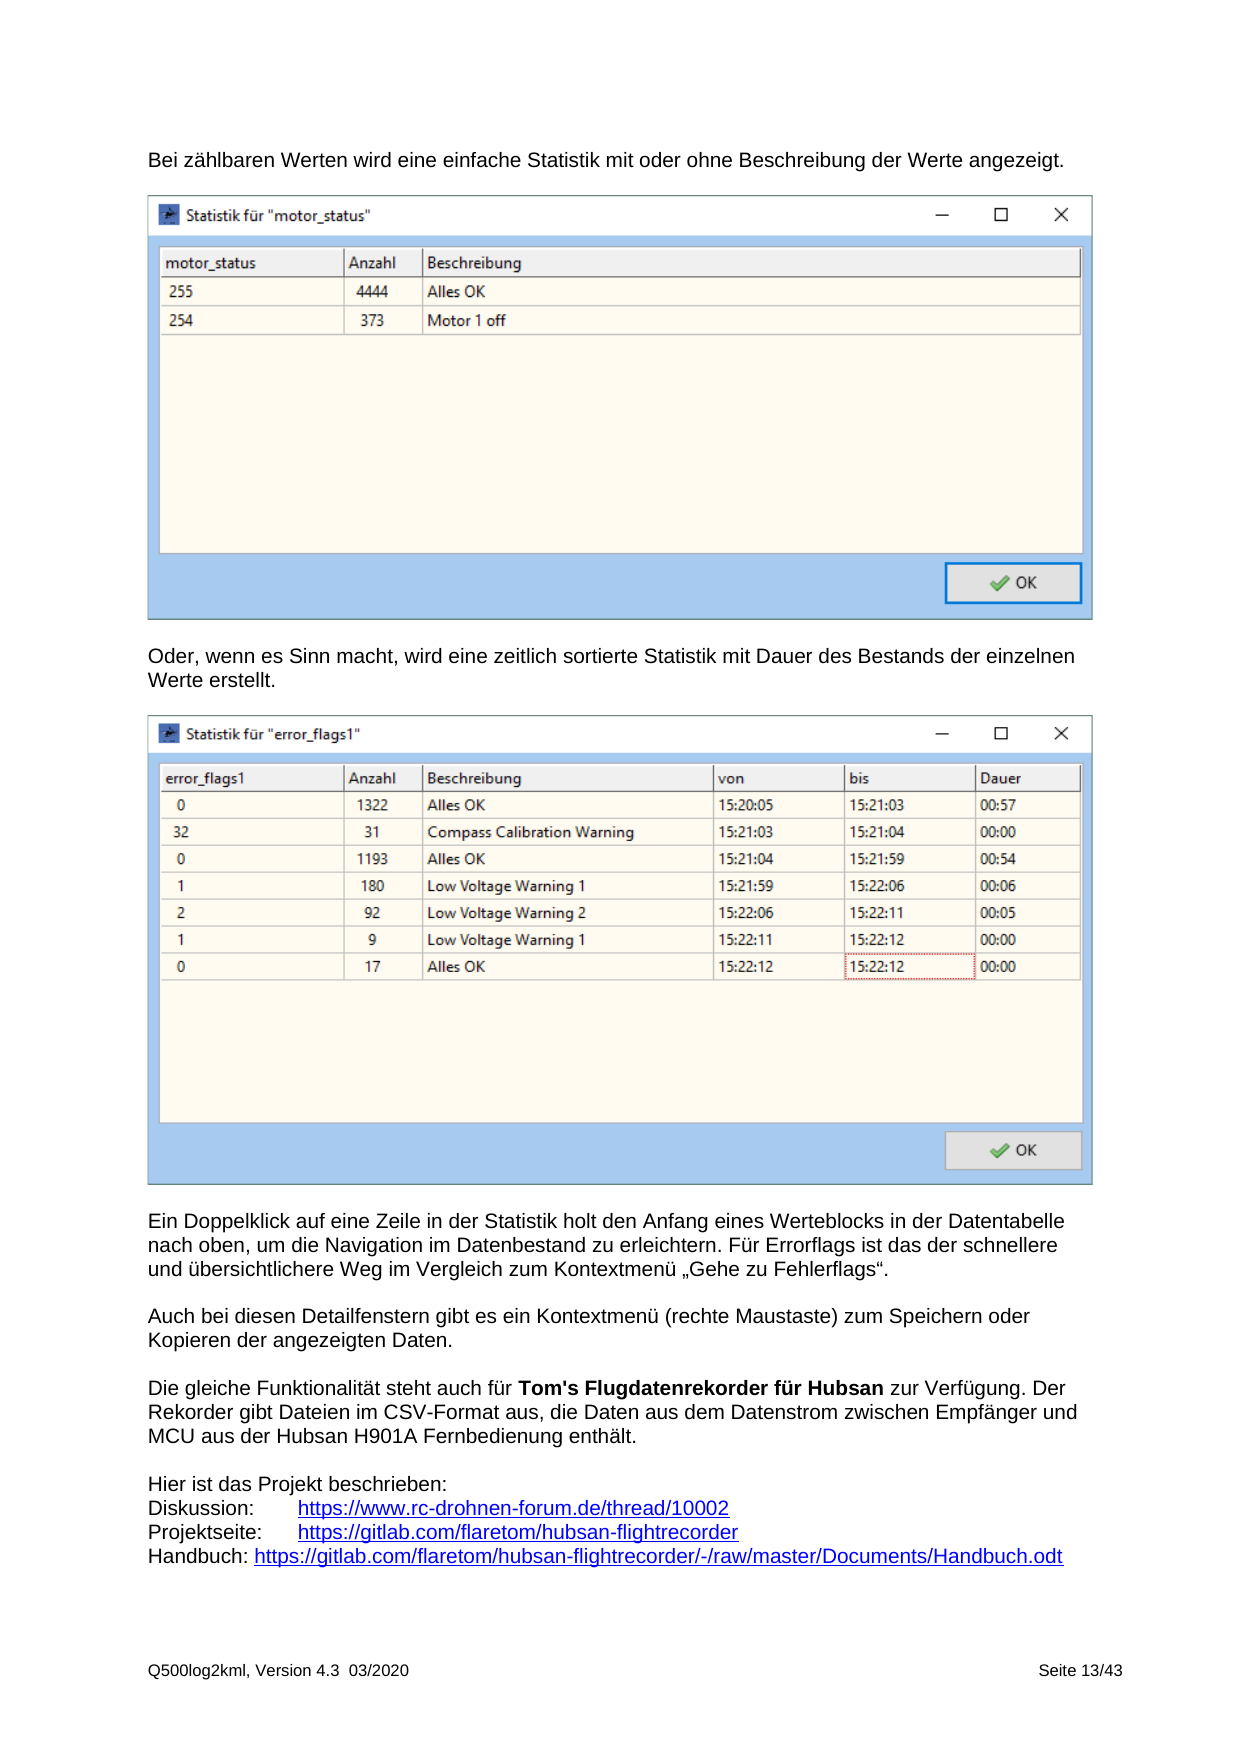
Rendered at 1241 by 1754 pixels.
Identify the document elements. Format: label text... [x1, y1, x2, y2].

text Die gleiche Funktionalität steht auch für Tom's Flugdatenrekorder für Hubsan zur Verfügung. Der Rekorder gibt Dateien im CSV-Format aus, die Daten aus dem Datenstrom zwischen Empfänger und MCU aus der Hubsan H901A Fernbedienung enthält. [148, 1376, 1093, 1448]
text Projektseite: https://gitlab.com/flaretom/hubsan-flightrecorder [148, 1520, 1093, 1544]
text Bei zählbaren Werten wird eine einfache Statistik mit oder ohne Beschreibung der Werte angezeigt. [148, 148, 1093, 172]
picture [147, 715, 1093, 1185]
text Handbuch: https://gitlab.com/flaretom/hubsan-flightrecorder/-/raw/master/Documents/Handbuch.odt [148, 1544, 1093, 1568]
text Diskussion: https://www.rc-drohnen-forum.de/thread/10002 [148, 1496, 1093, 1520]
text Hier ist das Projekt beschrieben: [148, 1472, 1093, 1496]
picture [147, 195, 1093, 620]
text Ein Doppelklick auf eine Zeile in der Statistik holt den Anfang eines Werteblocks in der Datentabelle nach oben, um die Navigation im Datenbestand zu erleichtern. Für Errorflags ist das der schnellere und übersichtlichere Weg im Vergleich zum Kontextmenü „Gehe zu Fehlerflags“. [148, 1208, 1093, 1280]
text Auch bei diesen Detailfenstern gibt es ein Kontextmenü (rechte Maustaste) zum Speichern oder Kopieren der angezeigten Daten. [148, 1304, 1093, 1352]
text Oder, wenn es Sinn macht, wird eine zeitlich sortierte Statistik mit Dauer des Bestands der einzelnen Werte erstellt. [148, 643, 1093, 691]
